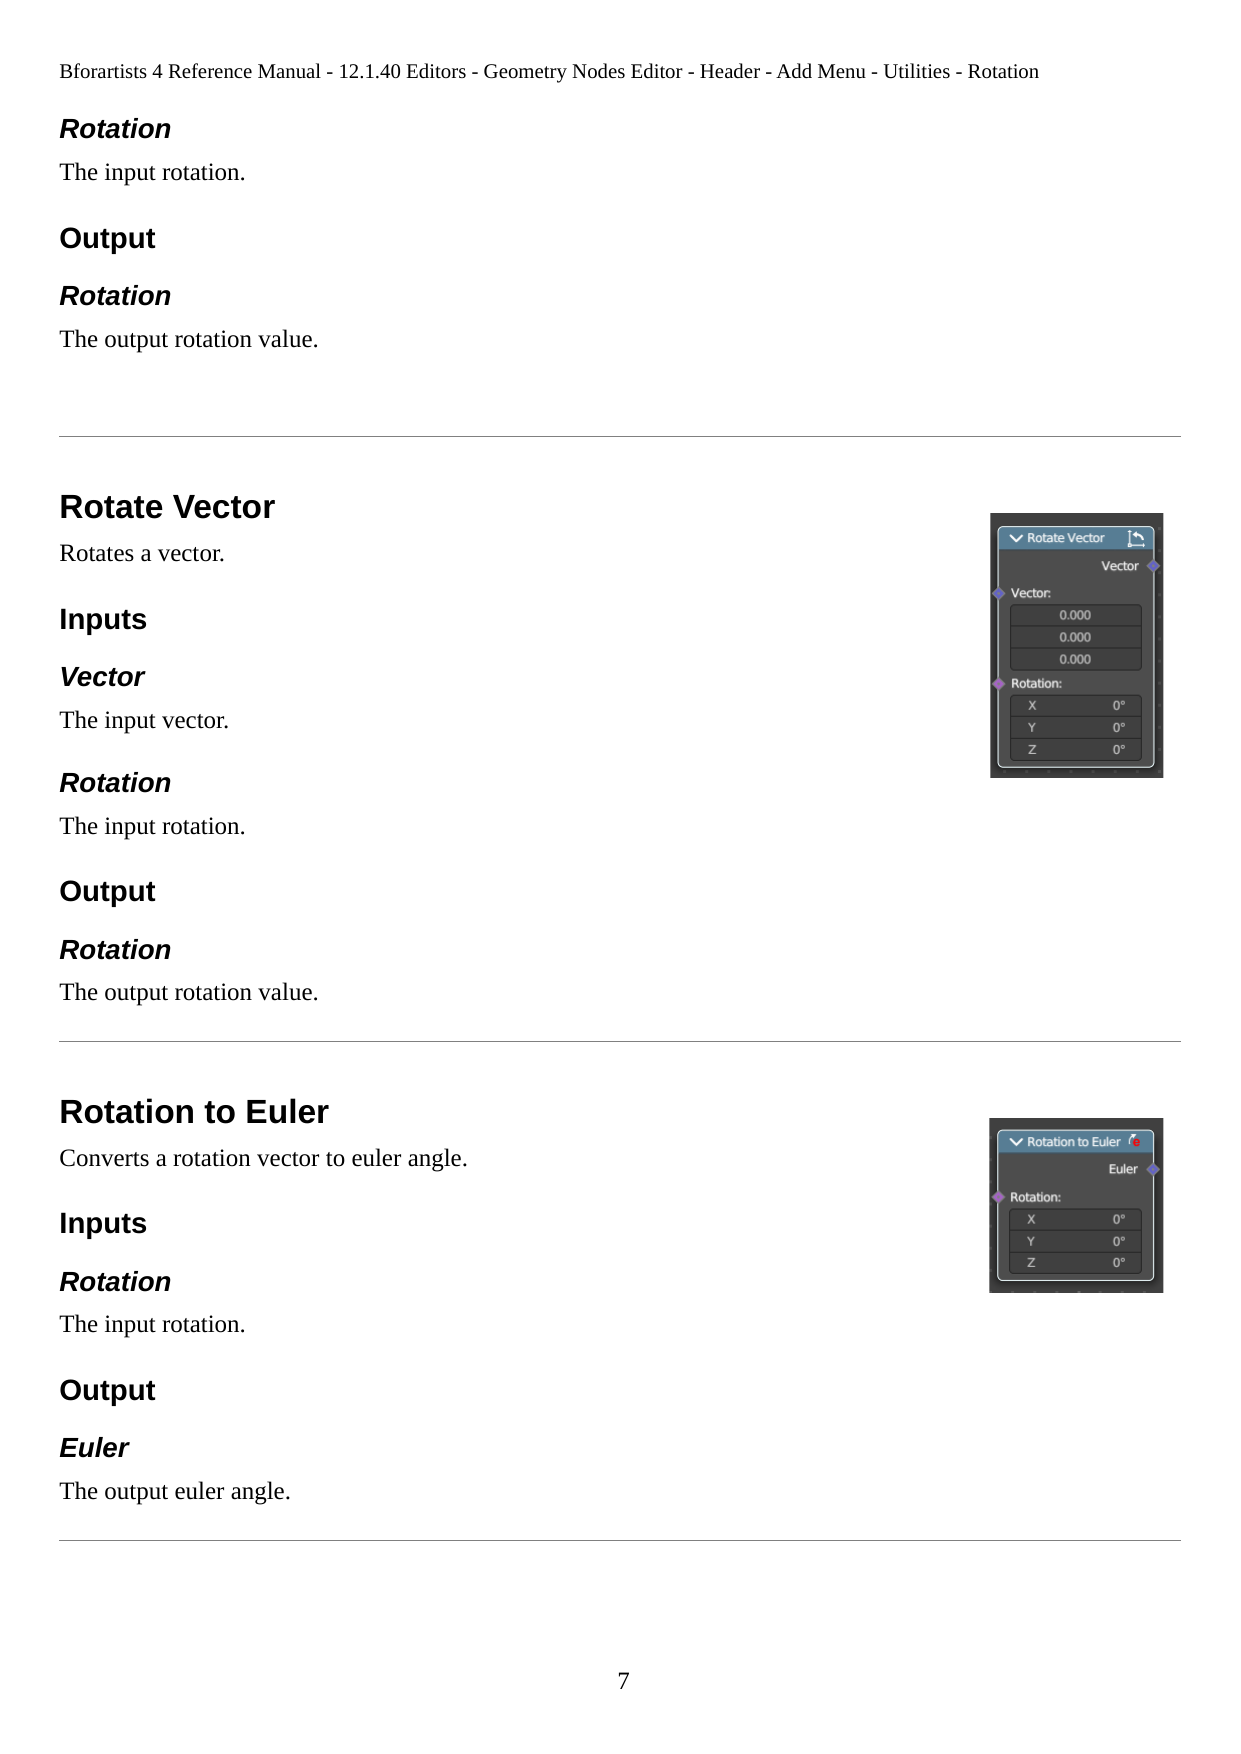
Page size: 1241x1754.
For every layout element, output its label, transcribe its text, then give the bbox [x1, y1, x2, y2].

text The output euler angle. [59, 1476, 1181, 1505]
subtitle Inputs [59, 1206, 989, 1240]
picture [989, 1118, 1164, 1293]
subtitle Rotation [59, 766, 1181, 798]
subtitle [1164, 660, 1181, 692]
subtitle Rotation to Euler [59, 1092, 1181, 1130]
text The input rotation. [59, 811, 1181, 839]
subtitle Rotation [59, 113, 1181, 144]
subtitle Output [59, 1373, 1181, 1407]
text The input rotation. [59, 1309, 1181, 1338]
text Rotates a vector. [59, 538, 990, 567]
text [1164, 538, 1181, 567]
subtitle Rotation [59, 279, 1181, 311]
subtitle Rotate Vector [59, 487, 1181, 526]
text The input vector. [59, 705, 990, 733]
subtitle Vector [59, 660, 990, 692]
picture [990, 513, 1164, 778]
text Converts a rotation vector to euler angle. [59, 1143, 989, 1171]
subtitle Rotation [59, 1265, 1181, 1297]
subtitle [1164, 602, 1181, 635]
subtitle Output [59, 874, 1181, 908]
subtitle [1164, 1206, 1181, 1240]
subtitle Output [59, 221, 1181, 254]
text The output rotation value. [59, 324, 1181, 352]
text [1164, 705, 1181, 733]
text The input rotation. [59, 157, 1181, 186]
text The output rotation value. [59, 977, 1181, 1006]
subtitle Rotation [59, 933, 1181, 965]
subtitle Euler [59, 1432, 1181, 1464]
subtitle Inputs [59, 602, 990, 635]
